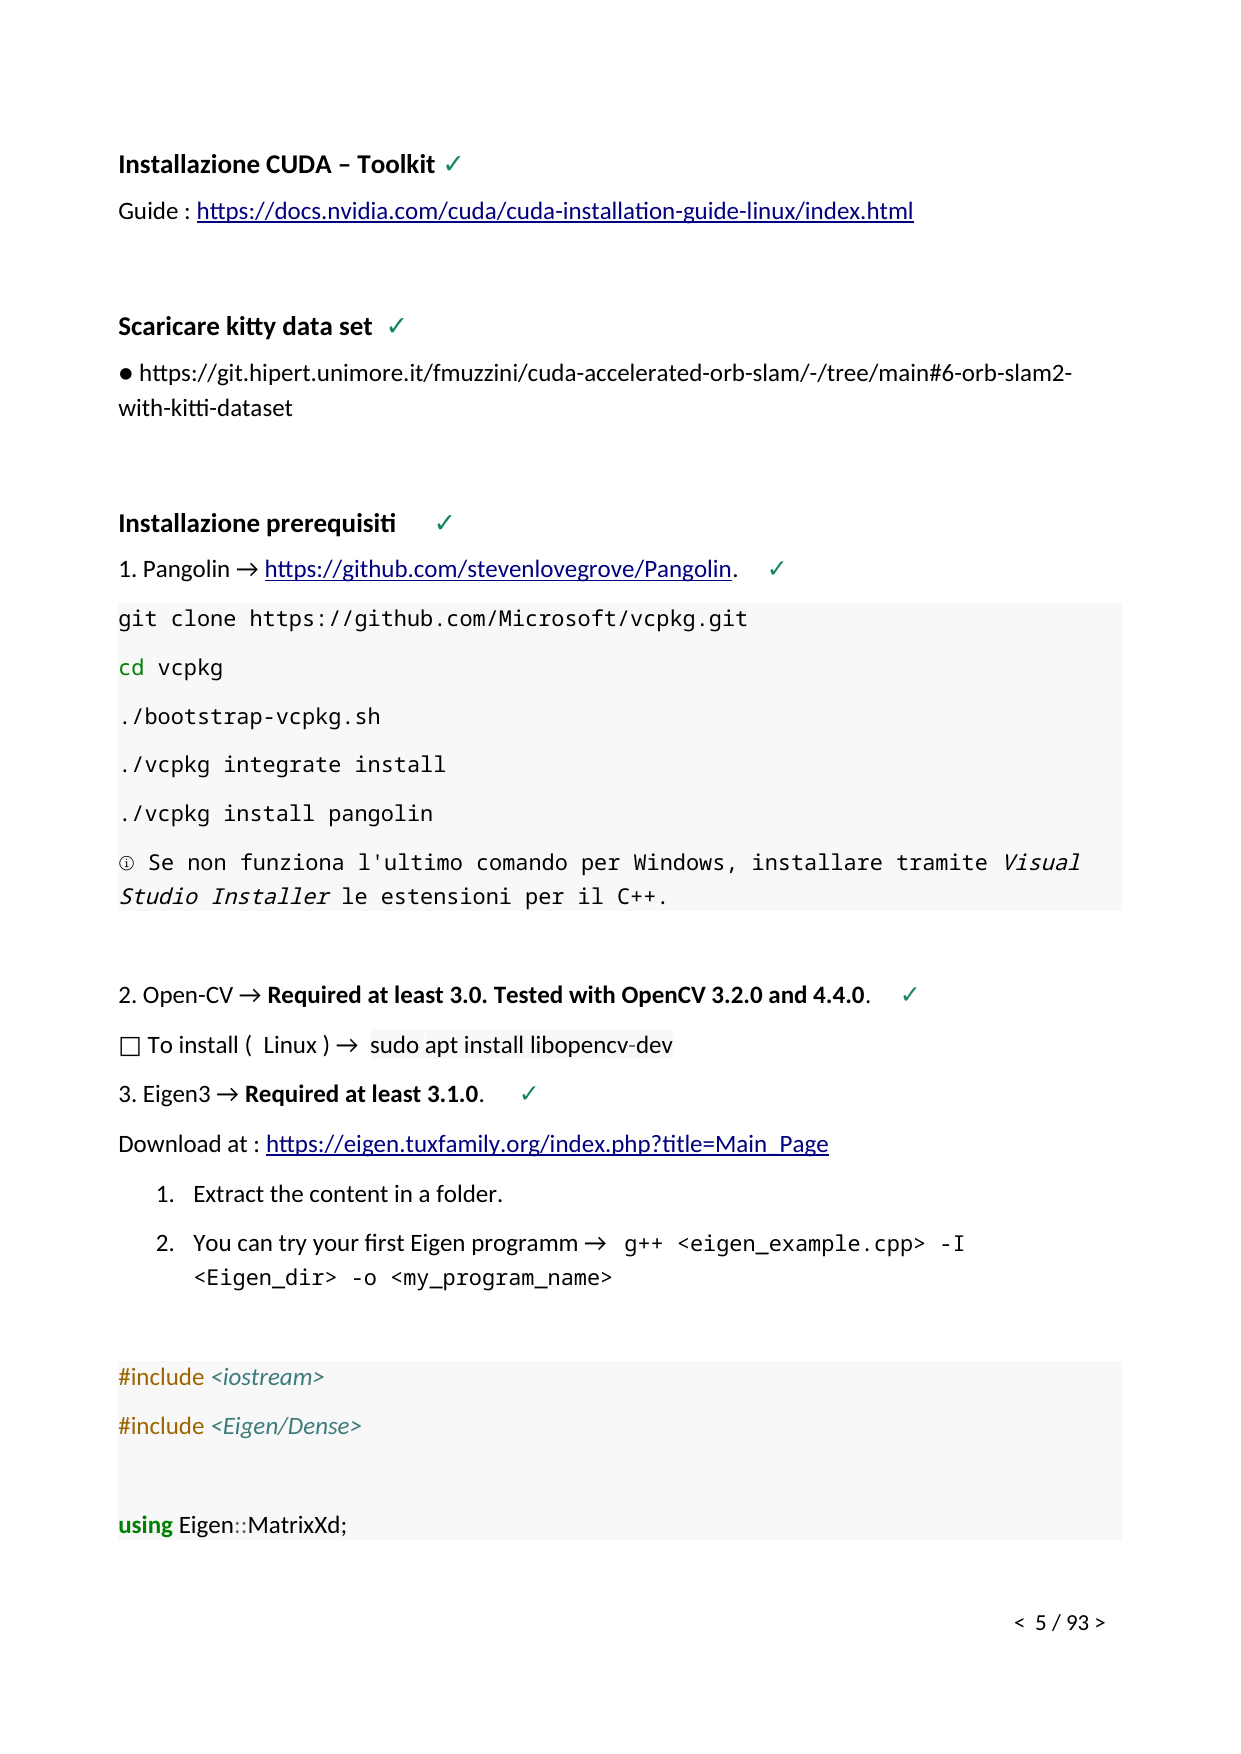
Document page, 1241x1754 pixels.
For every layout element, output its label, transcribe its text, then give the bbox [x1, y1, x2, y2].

text 1. Pangolin → https://github.com/stevenlovegrove/Pangolin. ✓ [118, 553, 1122, 584]
text 3. Eigen3 → Required at least 3.1.0. ✓ [118, 1078, 1122, 1109]
text #include <Eigen/Dense> [118, 1410, 1122, 1441]
subtitle Scaricare kitty data set ✓ [118, 309, 1122, 342]
text ./vcpkg integrate install [118, 749, 1122, 779]
text using Eigen::MatrixXd; [118, 1509, 1122, 1540]
text ⓘ Se non funziona l'ultimo comando per Windows, installare tramite Visual Studio Installer le estensioni per il C++. [118, 847, 1122, 911]
subtitle Installazione prerequisiti ✓ [118, 506, 1122, 539]
text ● https://git.hipert.unimore.it/fmuzzini/cuda-accelerated-orb-slam/-/tree/main#6-orb-slam2-with-kitti-dataset [118, 357, 1122, 422]
subtitle Installazione CUDA – Toolkit ✓ [118, 148, 1122, 181]
list Extract the content in a folder. [156, 1178, 1122, 1208]
text cd vcpkg [118, 652, 1122, 682]
text ./bootstrap-vcpkg.sh [118, 701, 1122, 730]
list You can try your first Eigen programm → g++ <eigen_example.cpp> -I <Eigen_dir> -o <my_program_name> [156, 1227, 1122, 1292]
text git clone https://github.com/Microsoft/vcpkg.git [118, 603, 1122, 633]
text ./vcpkg install pangolin [118, 798, 1122, 828]
text Download at : https://eigen.tuxfamily.org/index.php?title=Main_Page [118, 1128, 1122, 1159]
text 2. Open-CV → Required at least 3.0. Tested with OpenCV 3.2.0 and 4.4.0. ✓ [118, 979, 1122, 1010]
text □ To install ( Linux ) → sudo apt install libopencv-dev [118, 1029, 1122, 1059]
text #include <iostream> [118, 1361, 1122, 1391]
text Guide : https://docs.nvidia.com/cuda/cuda-installation-guide-linux/index.html [118, 195, 1122, 226]
